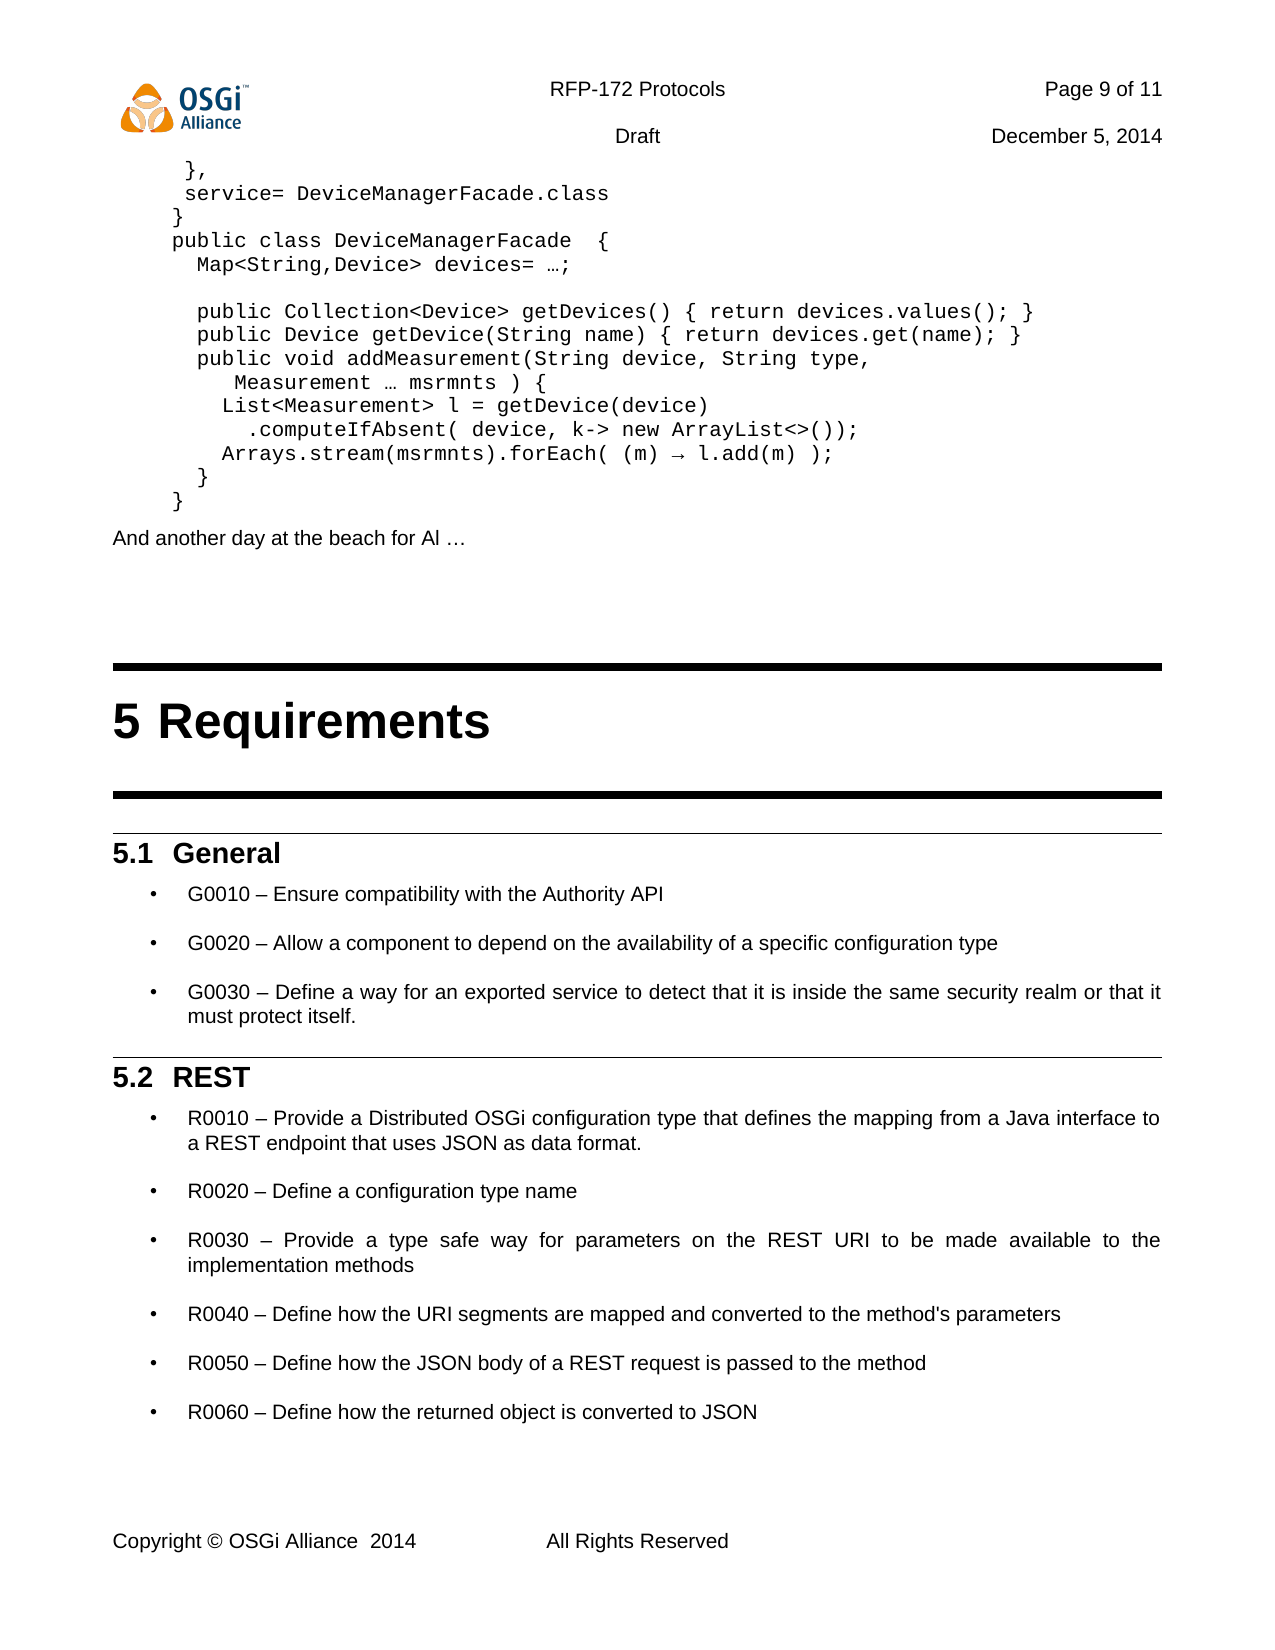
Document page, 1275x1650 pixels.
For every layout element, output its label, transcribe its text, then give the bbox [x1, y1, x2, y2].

text Measurement … msrmnts ) { [172, 372, 1162, 395]
list G0010 – Ensure compatibility with the Authority API [150, 882, 1162, 906]
text } [172, 466, 1162, 490]
list R0010 – Provide a Distributed OSGi configuration type that defines the mapping from a Java interface to a REST endpoint that uses JSON as data format. [150, 1106, 1162, 1154]
list R0040 – Define how the URI segments are mapped and converted to the method's parameters [150, 1301, 1162, 1325]
subtitle REST [112, 1058, 1162, 1094]
text .computeIfAbsent( device, k-> new ArrayList<>()); [172, 419, 1162, 443]
list R0030 – Provide a type safe way for parameters on the REST URI to be made available to the implementation methods [150, 1228, 1162, 1276]
text } [172, 490, 1162, 514]
text public Collection<Device> getDevices() { return devices.values(); } [172, 301, 1162, 324]
text service= DeviceManagerFacade.class [172, 183, 1162, 206]
subtitle General [112, 834, 1162, 869]
list R0050 – Define how the JSON body of a REST request is passed to the method [150, 1350, 1162, 1374]
text }, [172, 159, 1162, 183]
picture [113, 76, 257, 140]
list G0020 – Allow a component to depend on the availability of a specific configuration type [150, 931, 1162, 955]
list R0020 – Define a configuration type name [150, 1179, 1162, 1203]
text Arrays.stream(msrmnts).forEach( (m) → l.add(m) ); [172, 443, 1162, 466]
text Map<String,Device> devices= …; [172, 253, 1162, 277]
text public void addMeasurement(String device, String type, [172, 348, 1162, 372]
text And another day at the beach for Al … [112, 526, 1162, 550]
list G0030 – Define a way for an exported service to detect that it is inside the same security realm or that it must protect itself. [150, 980, 1162, 1028]
text } [172, 206, 1162, 230]
text List<Measurement> l = getDevice(device) [172, 395, 1162, 419]
text public class DeviceManagerFacade { [172, 230, 1162, 253]
list R0060 – Define how the returned object is converted to JSON [150, 1399, 1162, 1423]
text public Device getDevice(String name) { return devices.get(name); } [172, 324, 1162, 348]
subtitle Requirements [112, 664, 1162, 799]
